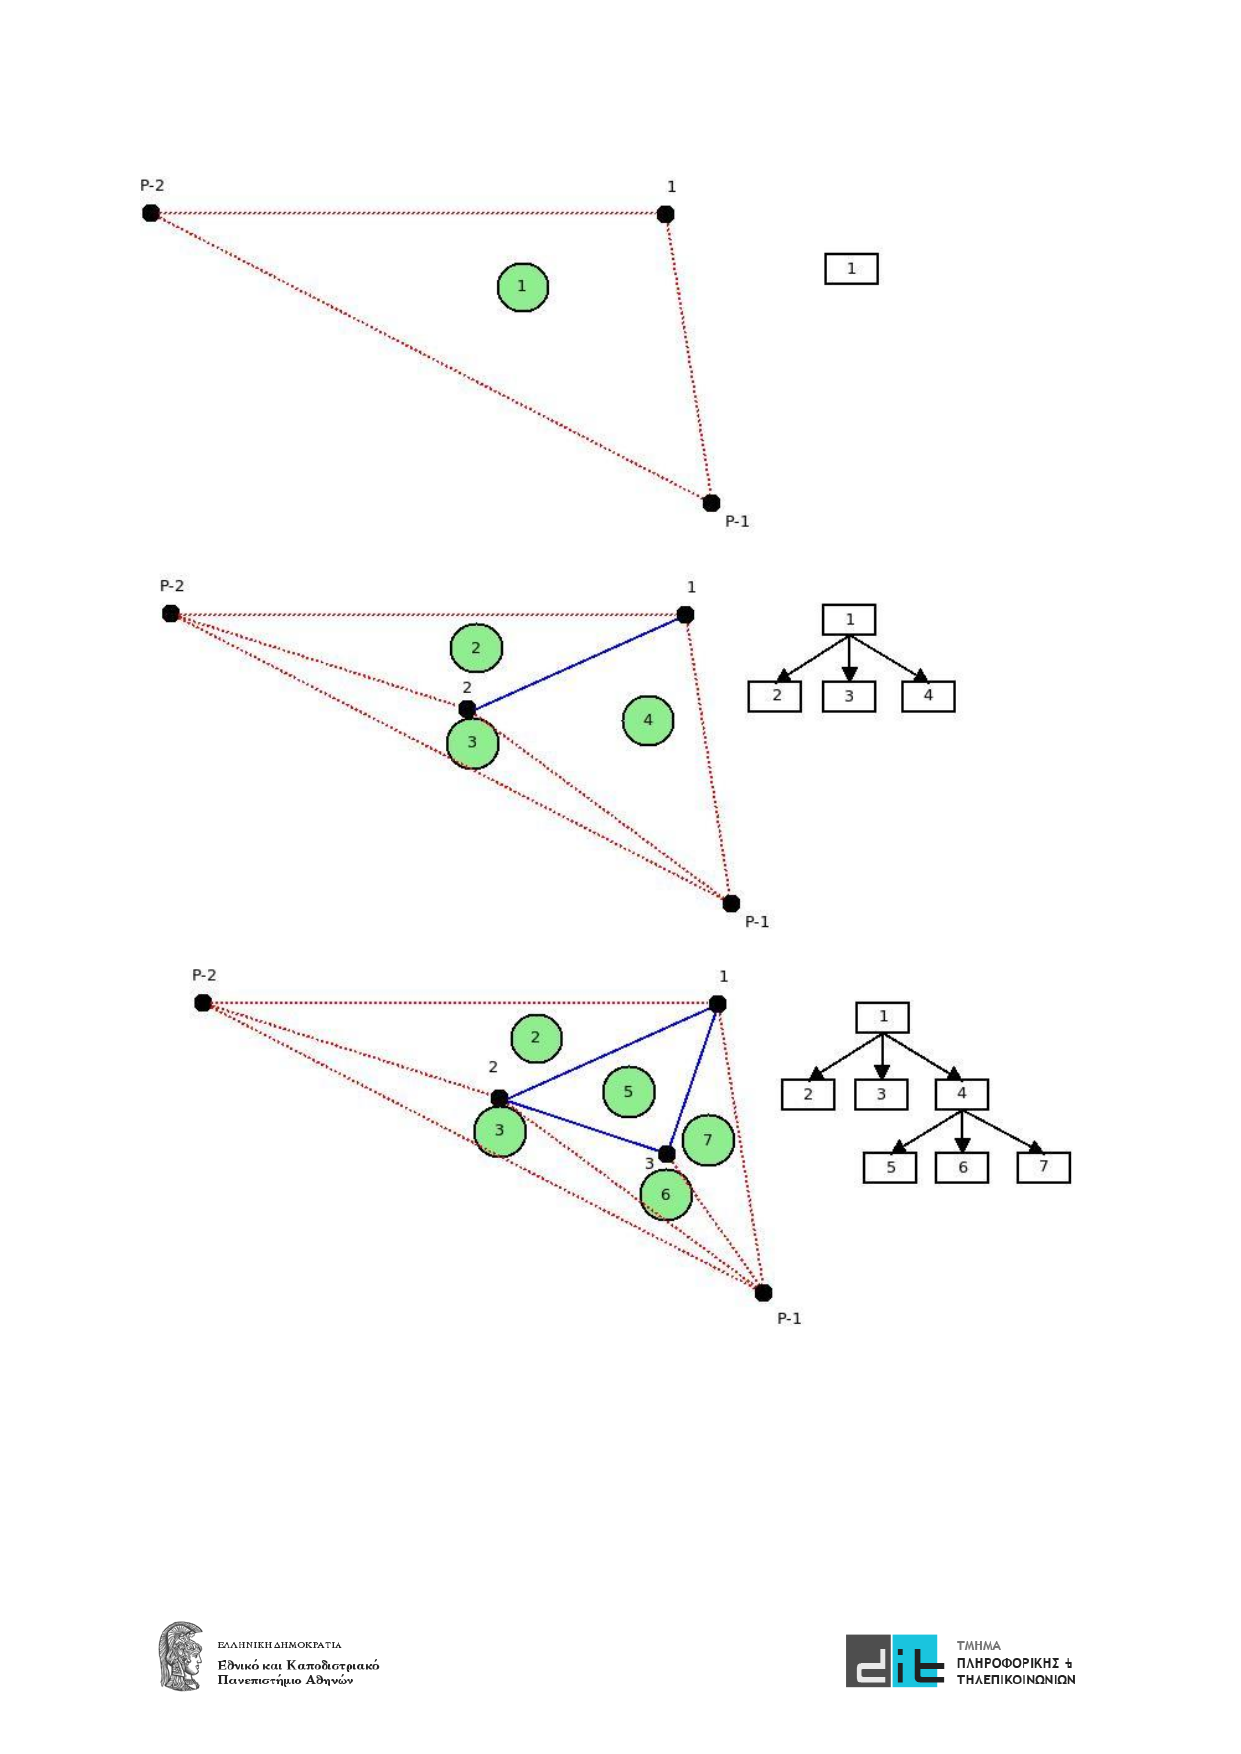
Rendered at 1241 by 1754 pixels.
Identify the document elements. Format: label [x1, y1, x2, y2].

picture [118, 1607, 1123, 1708]
picture [140, 176, 1101, 1329]
